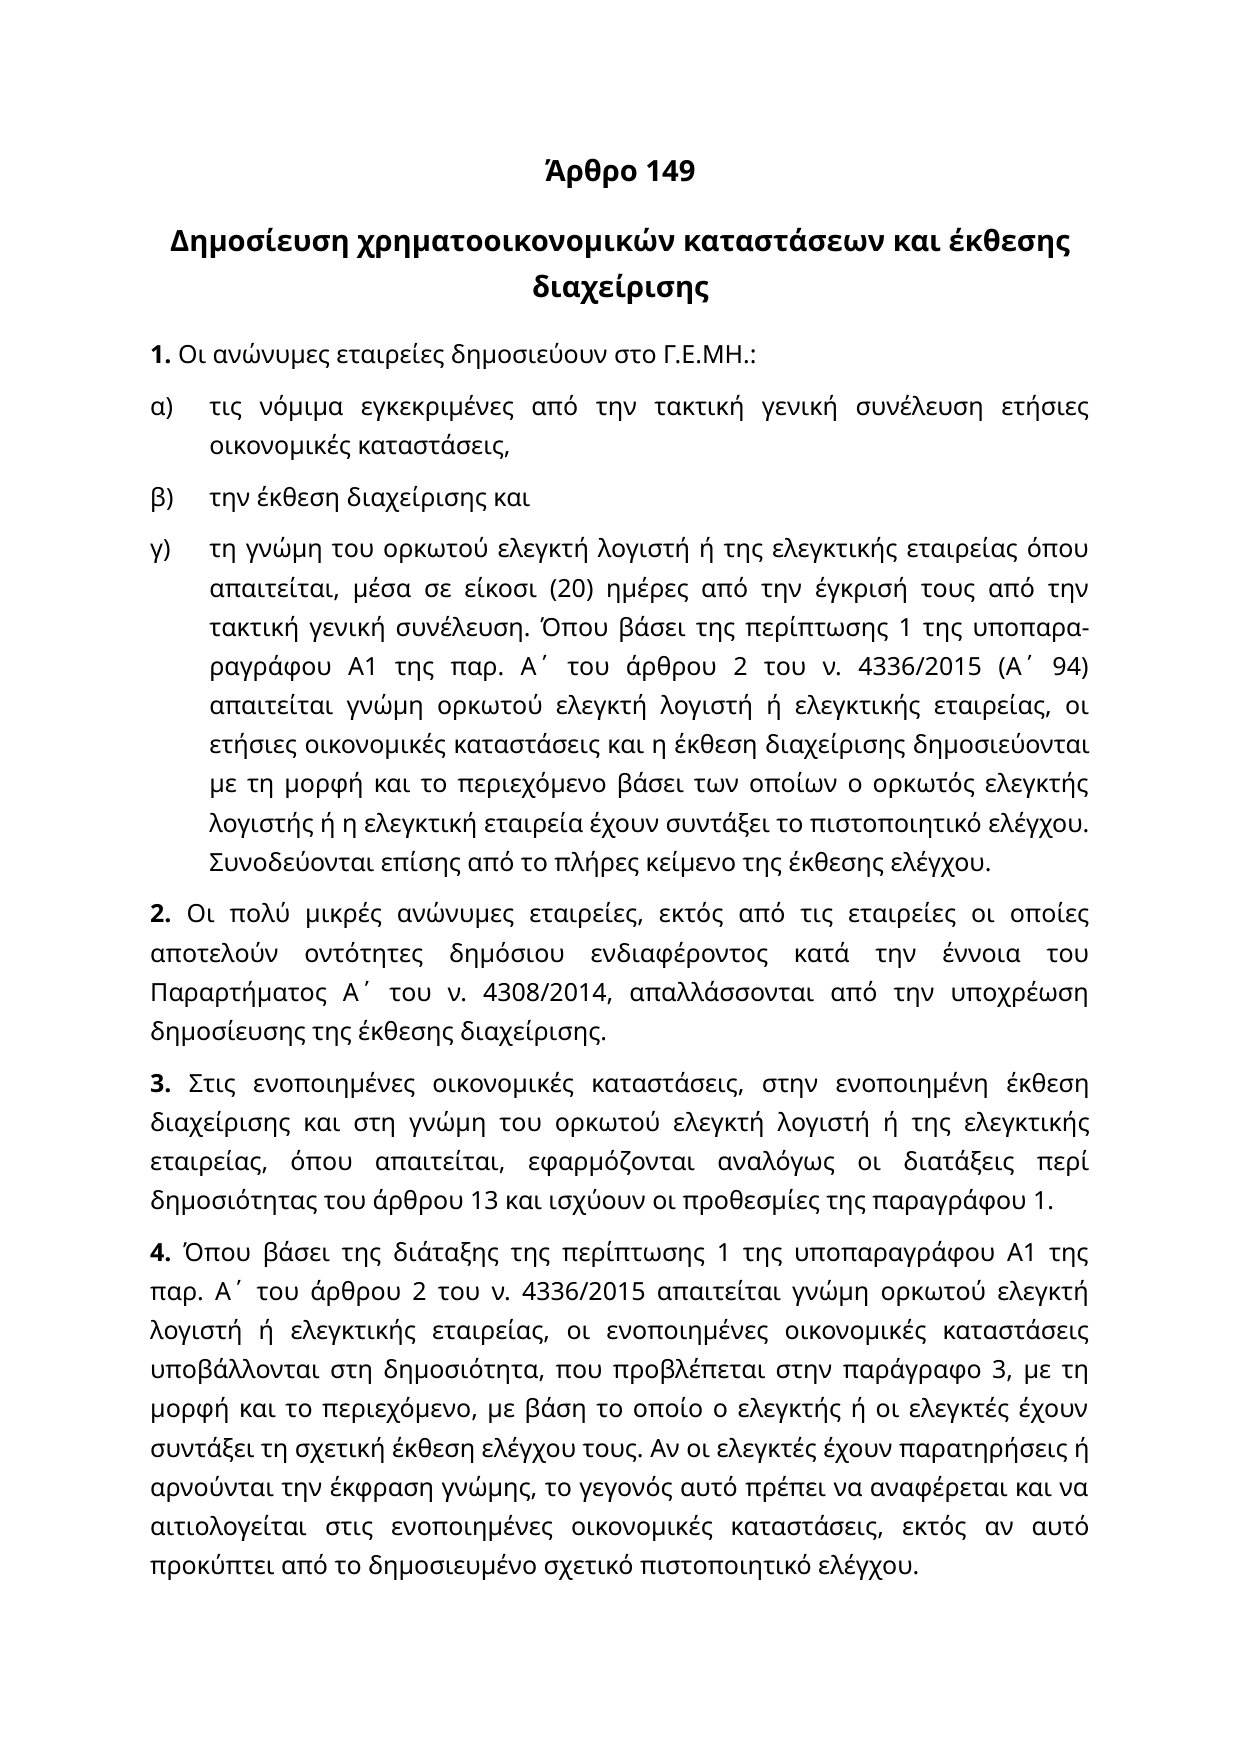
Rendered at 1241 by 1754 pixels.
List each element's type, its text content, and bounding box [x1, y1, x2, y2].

text 4. Όπου βάσει της διάταξης της περίπτωσης 1 της υποπαραγράφου Α1 της παρ. Α΄ του άρθρου 2 του ν. 4336/2015 απαιτείται γνώμη ορκωτού ελεγκτή λογιστή ή ελεγκτικής εταιρείας, οι ενοποιημένες οικονομικές καταστάσεις υποβάλλονται στη δημοσιότητα, που προβλέπεται στην παράγραφο 3, με τη μορφή και το περιεχόμενο, με βάση το οποίο ο ελεγκτής ή οι ελεγκτές έχουν συντάξει τη σχετική έκθεση ελέγχου τους. Αν οι ελεγκτές έχουν παρατηρήσεις ή αρνούνται την έκφραση γνώμης, το γεγονός αυτό πρέπει να αναφέρεται και να αιτιολογείται στις ενοποιημένες οικονομικές καταστάσεις, εκτός αν αυτό προκύπτει από το δημοσιευμένο σχετικό πιστοποιητικό ελέγχου. [150, 1234, 1090, 1582]
subtitle Δημοσίευση χρηματοοικονομικών καταστάσεων και έκθεσης διαχείρισης [150, 221, 1090, 306]
list α) τις νόμιμα εγκεκριμένες από την τακτική γενική συνέλευση ετήσιες οικονομικές καταστάσεις, [150, 388, 1090, 462]
list γ) τη γνώμη του ορκωτού ελεγκτή λογιστή ή της ελεγκτικής εταιρείας όπου απαιτείται, μέσα σε είκοσι (20) ημέρες από την έγκρισή τους από την τακτική γενική συνέλευση. Όπου βάσει της περίπτωσης 1 της υποπαρα- ραγράφου Α1 της παρ. Α΄ του άρθρου 2 του ν. 4336/2015 (Α΄ 94) απαιτείται γνώμη ορκωτού ελεγκτή λογιστή ή ελεγκτικής εταιρείας, οι ετήσιες οικονομικές καταστάσεις και η έκθεση διαχείρισης δημοσιεύονται με τη μορφή και το περιεχόμενο βάσει των οποίων ο ορκωτός ελεγκτής λογιστής ή η ελεγκτική εταιρεία έχουν συντάξει το πιστοποιητικό ελέγχου. Συνοδεύονται επίσης από το πλήρες κείμενο της έκθεσης ελέγχου. [150, 531, 1090, 878]
text 2. Οι πολύ μικρές ανώνυμες εταιρείες, εκτός από τις εταιρείες οι οποίες αποτελούν οντότητες δημόσιου ενδιαφέροντος κατά την έννοια του Παραρτήματος Α΄ του ν. 4308/2014, απαλλάσσονται από την υποχρέωση δημοσίευσης της έκθεσης διαχείρισης. [150, 896, 1090, 1048]
text 3. Στις ενοποιημένες οικονομικές καταστάσεις, στην ενοποιημένη έκθεση διαχείρισης και στη γνώμη του ορκωτού ελεγκτή λογιστή ή της ελεγκτικής εταιρείας, όπου απαιτείται, εφαρμόζονται αναλόγως οι διατάξεις περί δημοσιότητας του άρθρου 13 και ισχύουν οι προθεσμίες της παραγράφου 1. [150, 1065, 1090, 1217]
text 1. Οι ανώνυμες εταιρείες δημοσιεύουν στο Γ.Ε.ΜΗ.: [150, 337, 1090, 371]
list β) την έκθεση διαχείρισης και [150, 479, 1090, 513]
subtitle Άρθρο 149 [150, 150, 1090, 190]
